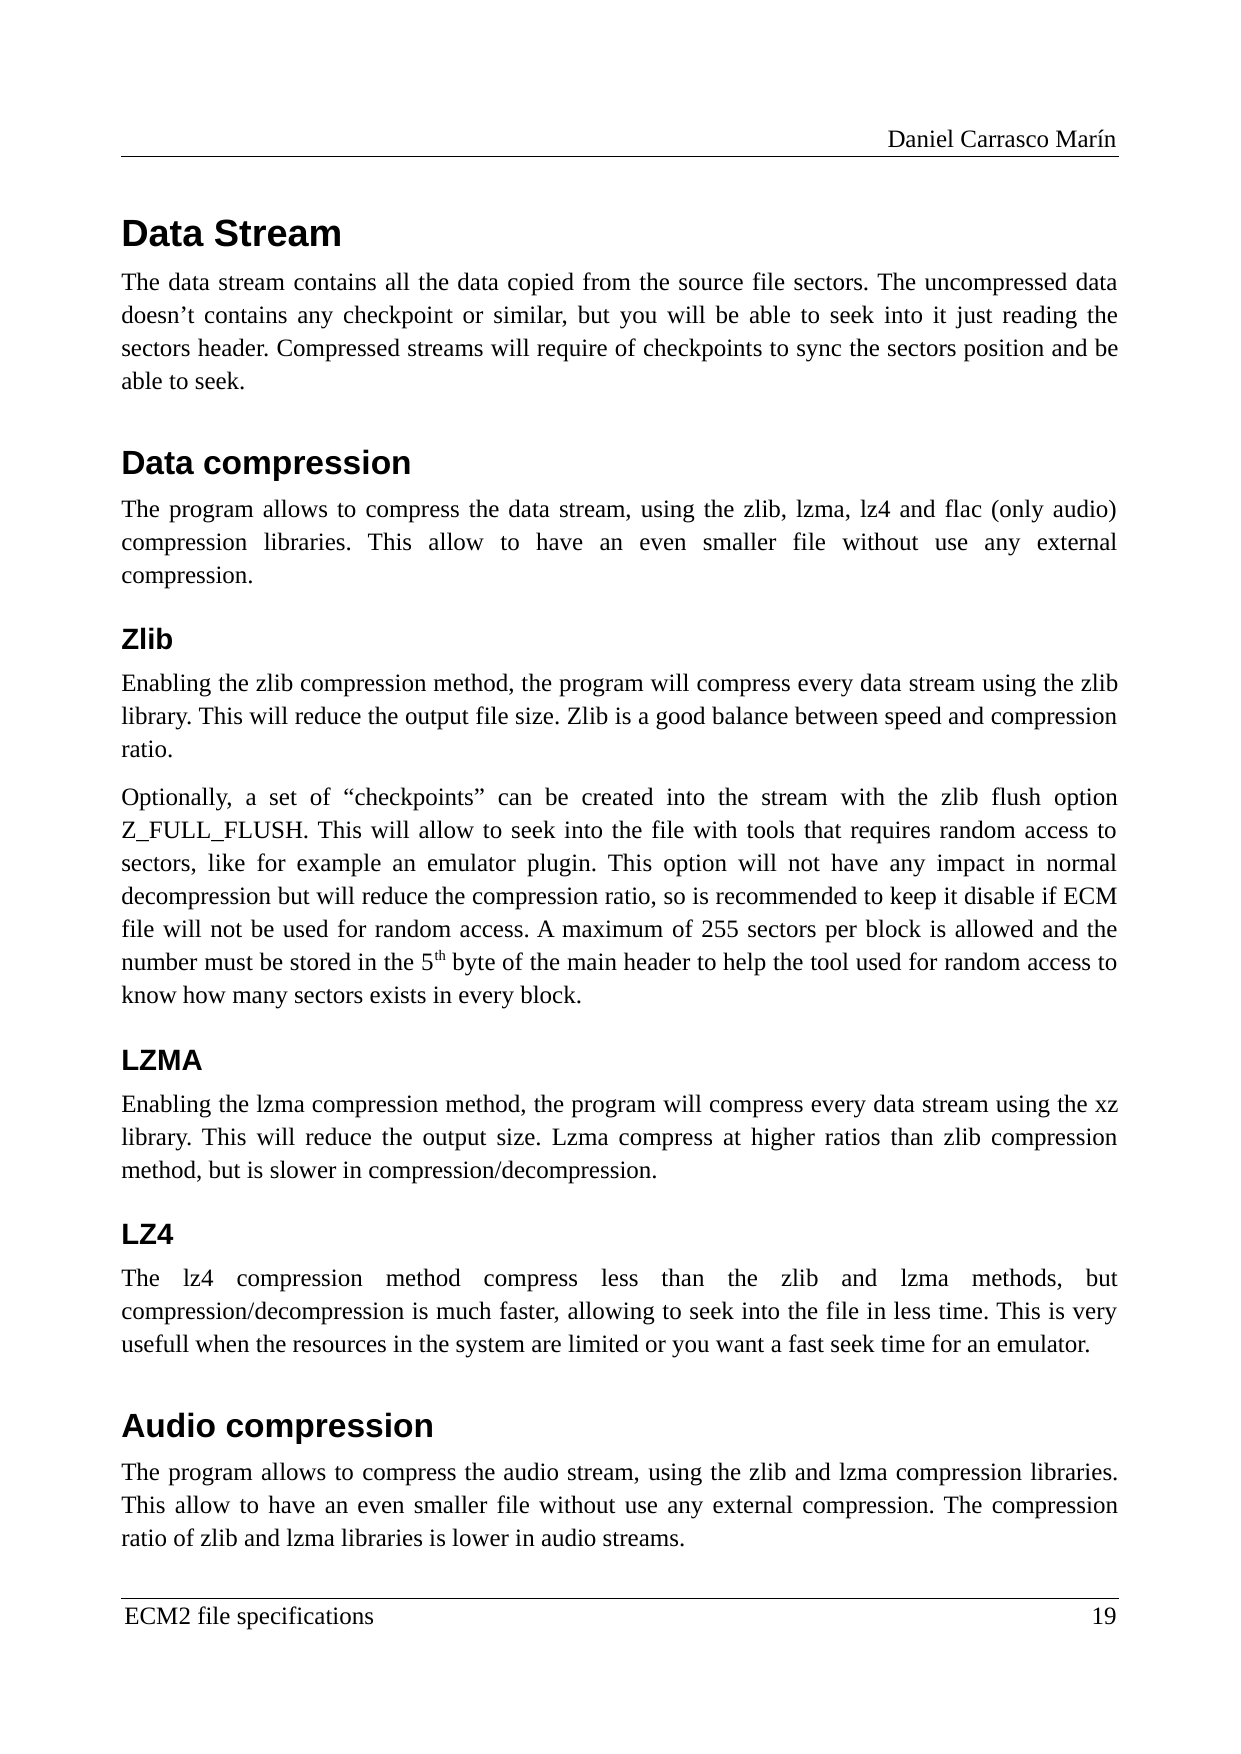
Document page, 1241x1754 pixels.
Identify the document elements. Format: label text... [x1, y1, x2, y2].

subtitle Audio compression [121, 1406, 1119, 1445]
subtitle LZ4 [121, 1217, 1119, 1251]
subtitle Data Stream [121, 211, 1119, 254]
text Enabling the lzma compression method, the program will compress every data stream using the xz library. This will reduce the output size. Lzma compress at higher ratios than zlib compression method, but is slower in compression/decompression. [121, 1089, 1119, 1183]
subtitle Data compression [121, 443, 1119, 482]
text The lz4 compression method compress less than the zlib and lzma methods, but compression/decompression is much faster, allowing to seek into the file in less time. This is very usefull when the resources in the system are limited or you want a fast seek time for an emulator. [121, 1263, 1119, 1358]
subtitle LZMA [121, 1042, 1119, 1076]
text The program allows to compress the audio stream, using the zlib and lzma compression libraries. This allow to have an even smaller file without use any external compression. The compression ratio of zlib and lzma libraries is lower in audio streams. [121, 1457, 1119, 1552]
text Enabling the zlib compression method, the program will compress every data stream using the zlib library. This will reduce the output file size. Zlib is a good balance between speed and compression ratio. [121, 668, 1119, 763]
text Optionally, a set of “checkpoints” can be created into the stream with the zlib flush option Z_FULL_FLUSH. This will allow to seek into the file with tools that requires random access to sectors, like for example an emulator plugin. This option will not have any impact in normal decompression but will reduce the compression ratio, so is recommended to keep it disable if ECM file will not be used for random access. A maximum of 255 sectors per block is allowed and the number must be stored in the 5th byte of the main header to help the tool used for random access to know how many sectors exists in every block. [121, 782, 1119, 1009]
text The data stream contains all the data copied from the source file sectors. The uncompressed data doesn’t contains any checkpoint or similar, but you will be able to seek into it just reading the sectors header. Compressed streams will require of checkpoints to sync the sectors position and be able to seek. [121, 267, 1119, 394]
subtitle Zlib [121, 622, 1119, 656]
text The program allows to compress the data stream, using the zlib, lzma, lz4 and flac (only audio) compression libraries. This allow to have an even smaller file without use any external compression. [121, 494, 1119, 589]
